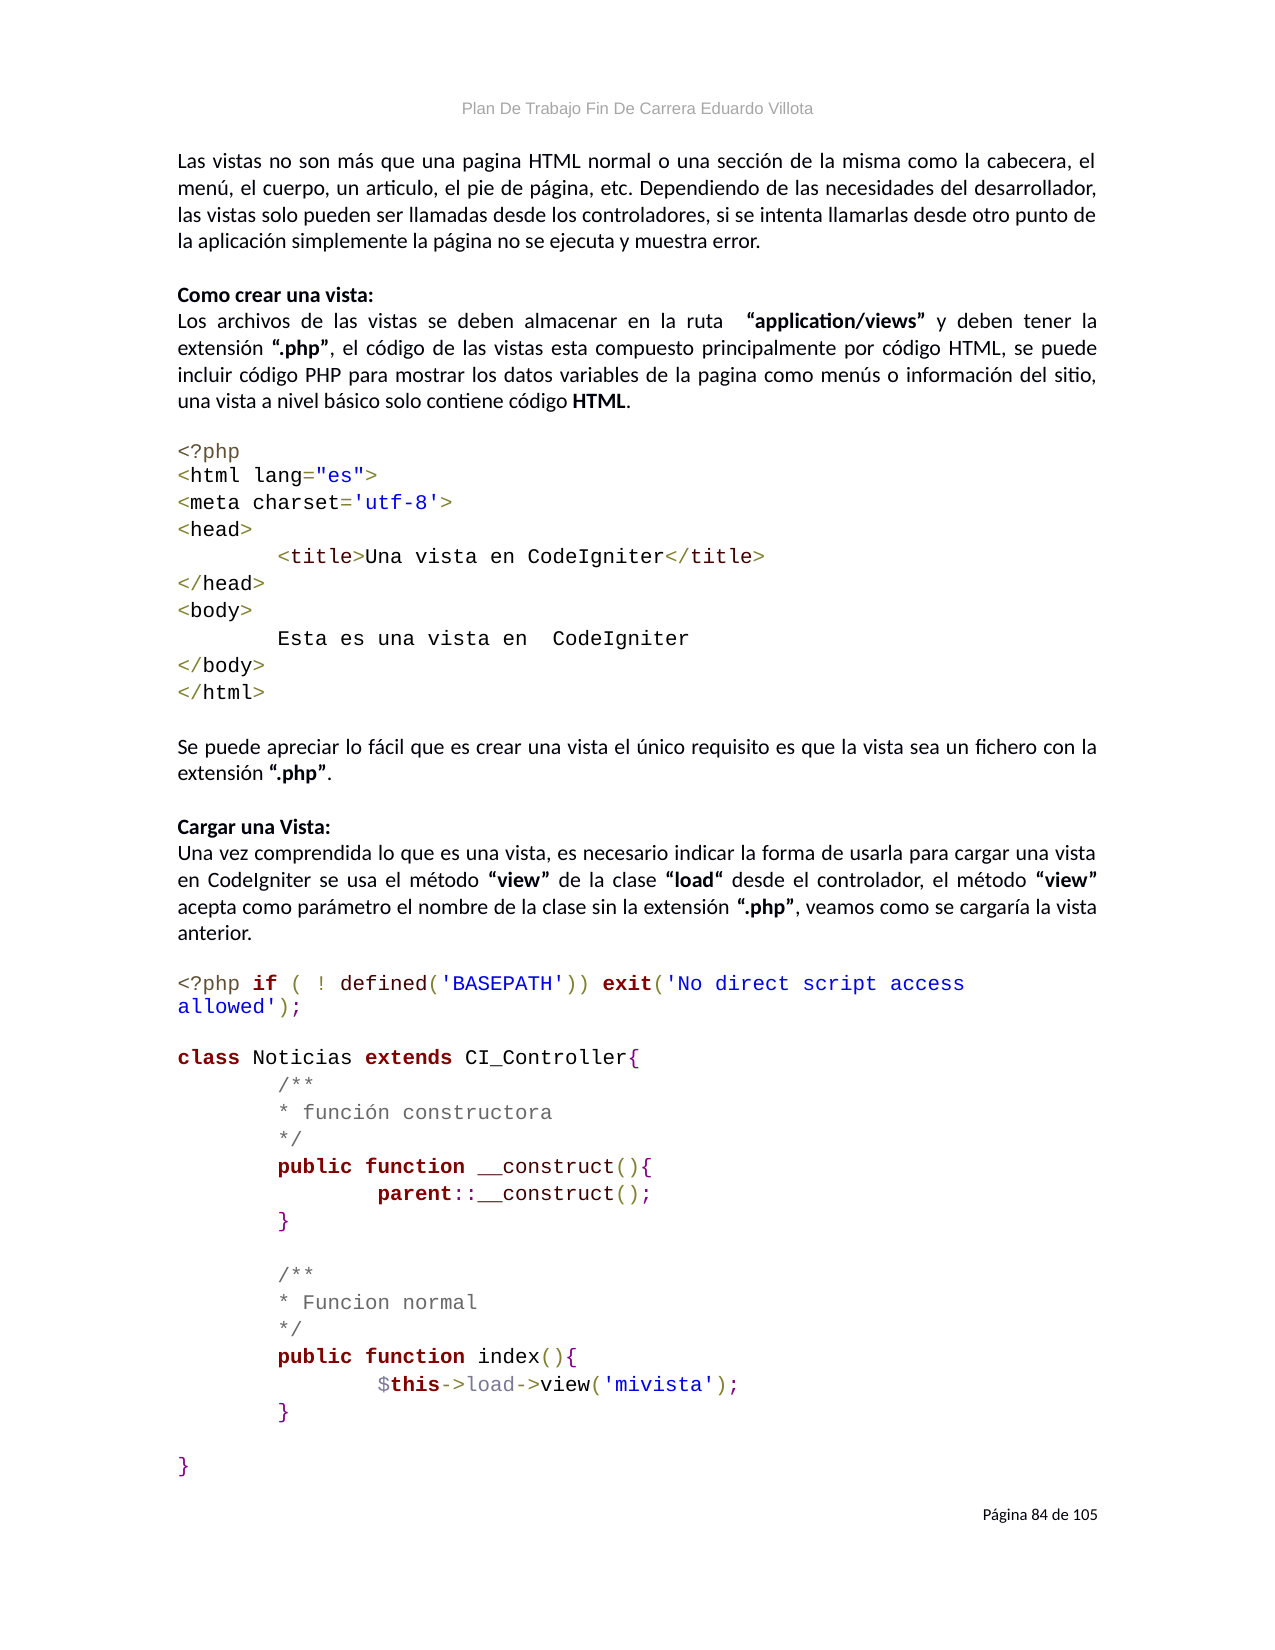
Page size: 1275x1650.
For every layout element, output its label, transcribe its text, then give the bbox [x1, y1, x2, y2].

text Una vez comprendida lo que es una vista, es necesario indicar la forma de usarla para cargar una vista en CodeIgniter se usa el método “view” de la clase “load“ desde el controlador, el método “view” acepta como parámetro el nombre de la clase sin la extensión “.php”, veamos como se cargaría la vista anterior. [177, 839, 1098, 946]
text Esta es una vista en CodeIgniter [177, 628, 1098, 651]
text <title>Una vista en CodeIgniter</title> [177, 546, 1098, 570]
text public function index(){ [177, 1346, 1098, 1370]
text parent::__construct(); [177, 1183, 1098, 1207]
text /** [177, 1074, 1098, 1098]
text class Noticias extends CI_Controller{ [177, 1047, 1098, 1071]
text } [177, 1455, 1098, 1479]
text /** [177, 1265, 1098, 1288]
text </body> [177, 655, 1098, 678]
text </head> [177, 573, 1098, 597]
text <head> [177, 519, 1098, 543]
text Se puede apreciar lo fácil que es crear una vista el único requisito es que la vista sea un fichero con la extensión “.php”. [177, 733, 1098, 786]
text <meta charset='utf-8'> [177, 492, 1098, 515]
text Los archivos de las vistas se deben almacenar en la ruta “application/views” y deben tener la extensión “.php”, el código de las vistas esta compuesto principalmente por código HTML, se puede incluir código PHP para mostrar los datos variables de la pagina como menús o información del sitio, una vista a nivel básico solo contiene código HTML. [177, 308, 1098, 414]
text Cargar una Vista: [177, 813, 1098, 839]
text <body> [177, 601, 1098, 624]
text $this->load->view('mivista'); [177, 1374, 1098, 1397]
text Como crear una vista: [177, 281, 1098, 308]
text * Funcion normal [177, 1292, 1098, 1316]
text } [177, 1211, 1098, 1234]
text } [177, 1401, 1098, 1424]
text <html lang="es"> [177, 464, 1098, 488]
text <?php [177, 441, 1098, 464]
text */ [177, 1129, 1098, 1153]
text Las vistas no son más que una pagina HTML normal o una sección de la misma como la cabecera, el menú, el cuerpo, un articulo, el pie de página, etc. Dependiendo de las necesidades del desarrollador, las vistas solo pueden ser llamadas desde los controladores, si se intenta llamarlas desde otro punto de la aplicación simplemente la página no se ejecuta y muestra error. [177, 148, 1098, 254]
text * función constructora [177, 1102, 1098, 1125]
text public function __construct(){ [177, 1156, 1098, 1180]
text <?php if ( ! defined('BASEPATH')) exit('No direct script access allowed'); [177, 973, 1098, 1020]
text */ [177, 1319, 1098, 1343]
text </html> [177, 682, 1098, 706]
